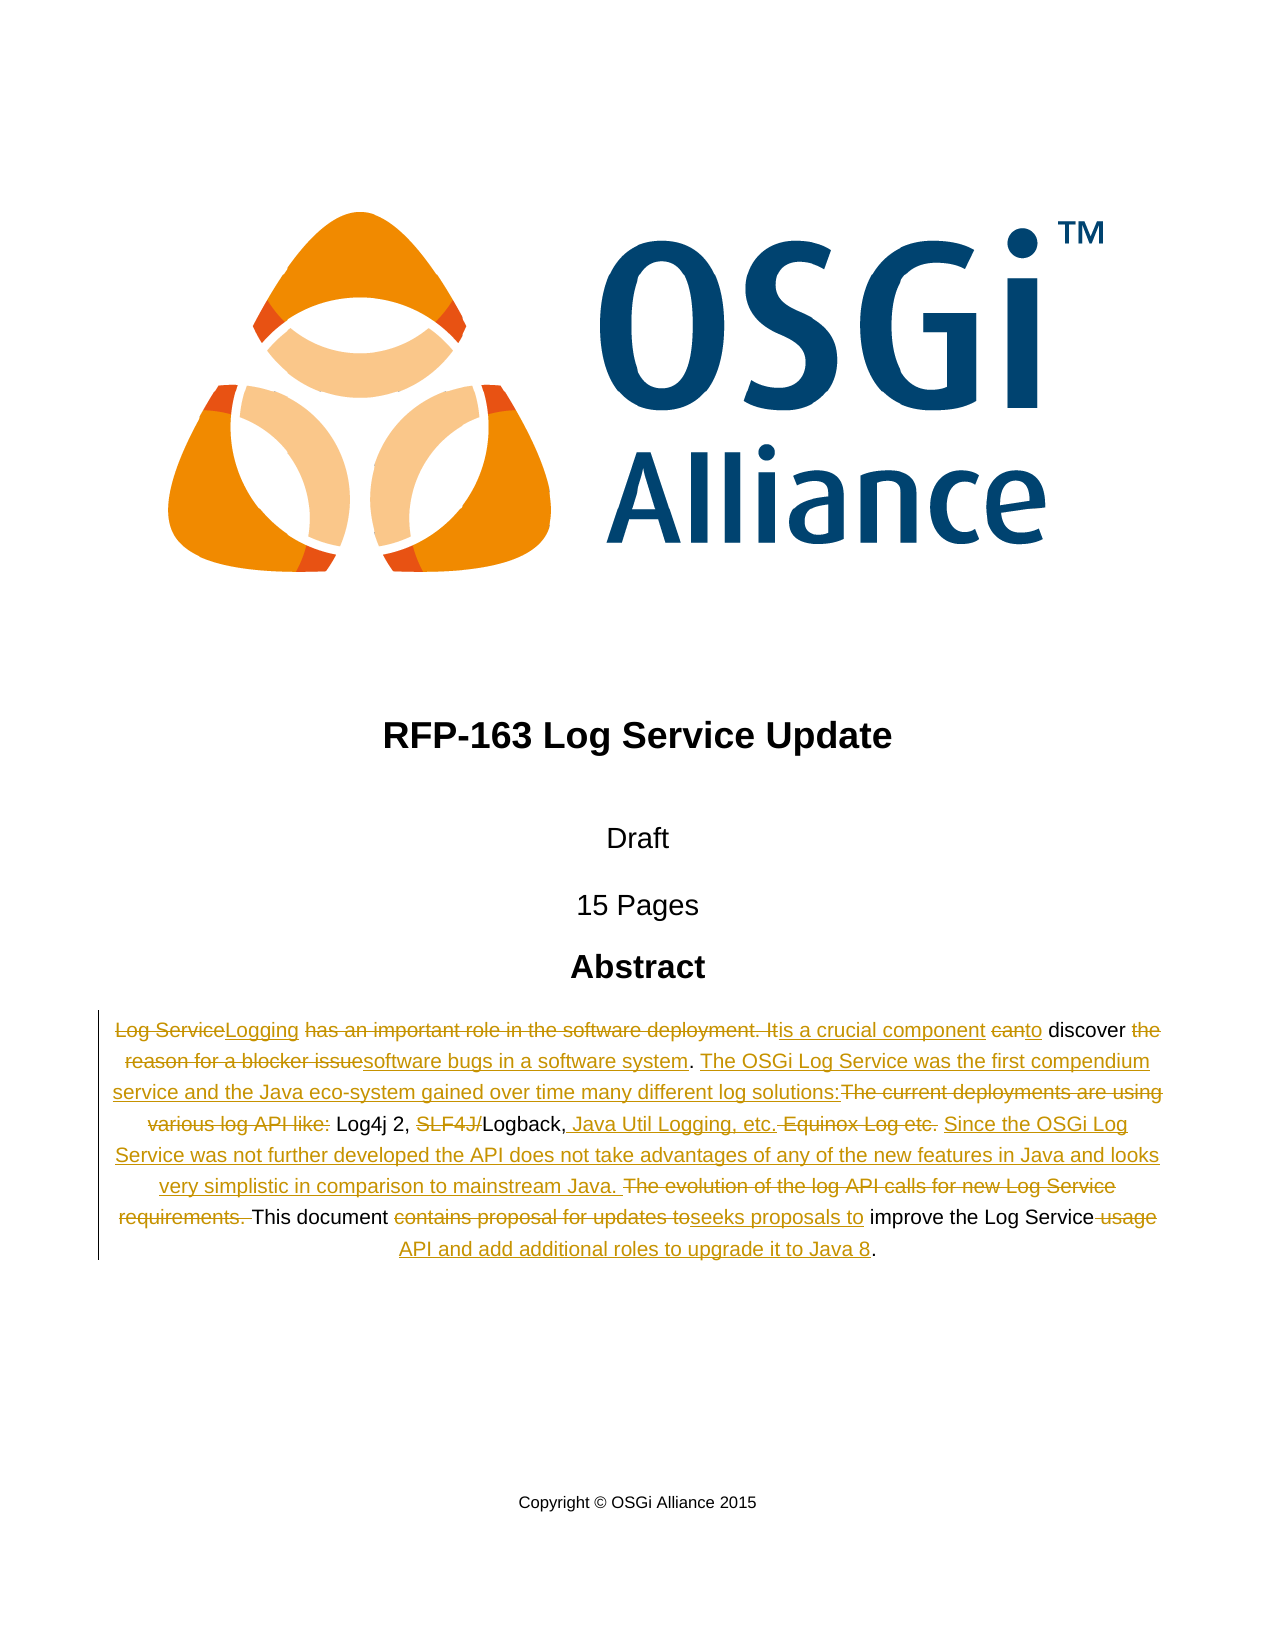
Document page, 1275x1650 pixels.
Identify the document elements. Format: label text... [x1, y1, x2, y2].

picture [112, 158, 1163, 626]
text Logging is a crucial component to discover software bugs in a software system. The OSGi Log Service was the first compendium service and the Java eco-system gained over time many different log solutions: Log4j 2, Logback, Java Util Logging, etc. Since the OSGi Log Service was not further developed the API does not take advantages of any of the new features in Java and looks very simplistic in comparison to mainstream Java. This document seeks proposals to improve the Log Service API and add additional roles to upgrade it to Java 8. [112, 1010, 1162, 1260]
title Draft 15 Pages [112, 821, 1162, 922]
title RFP-163 Log Service Update [112, 714, 1162, 757]
text Abstract [112, 947, 1162, 985]
